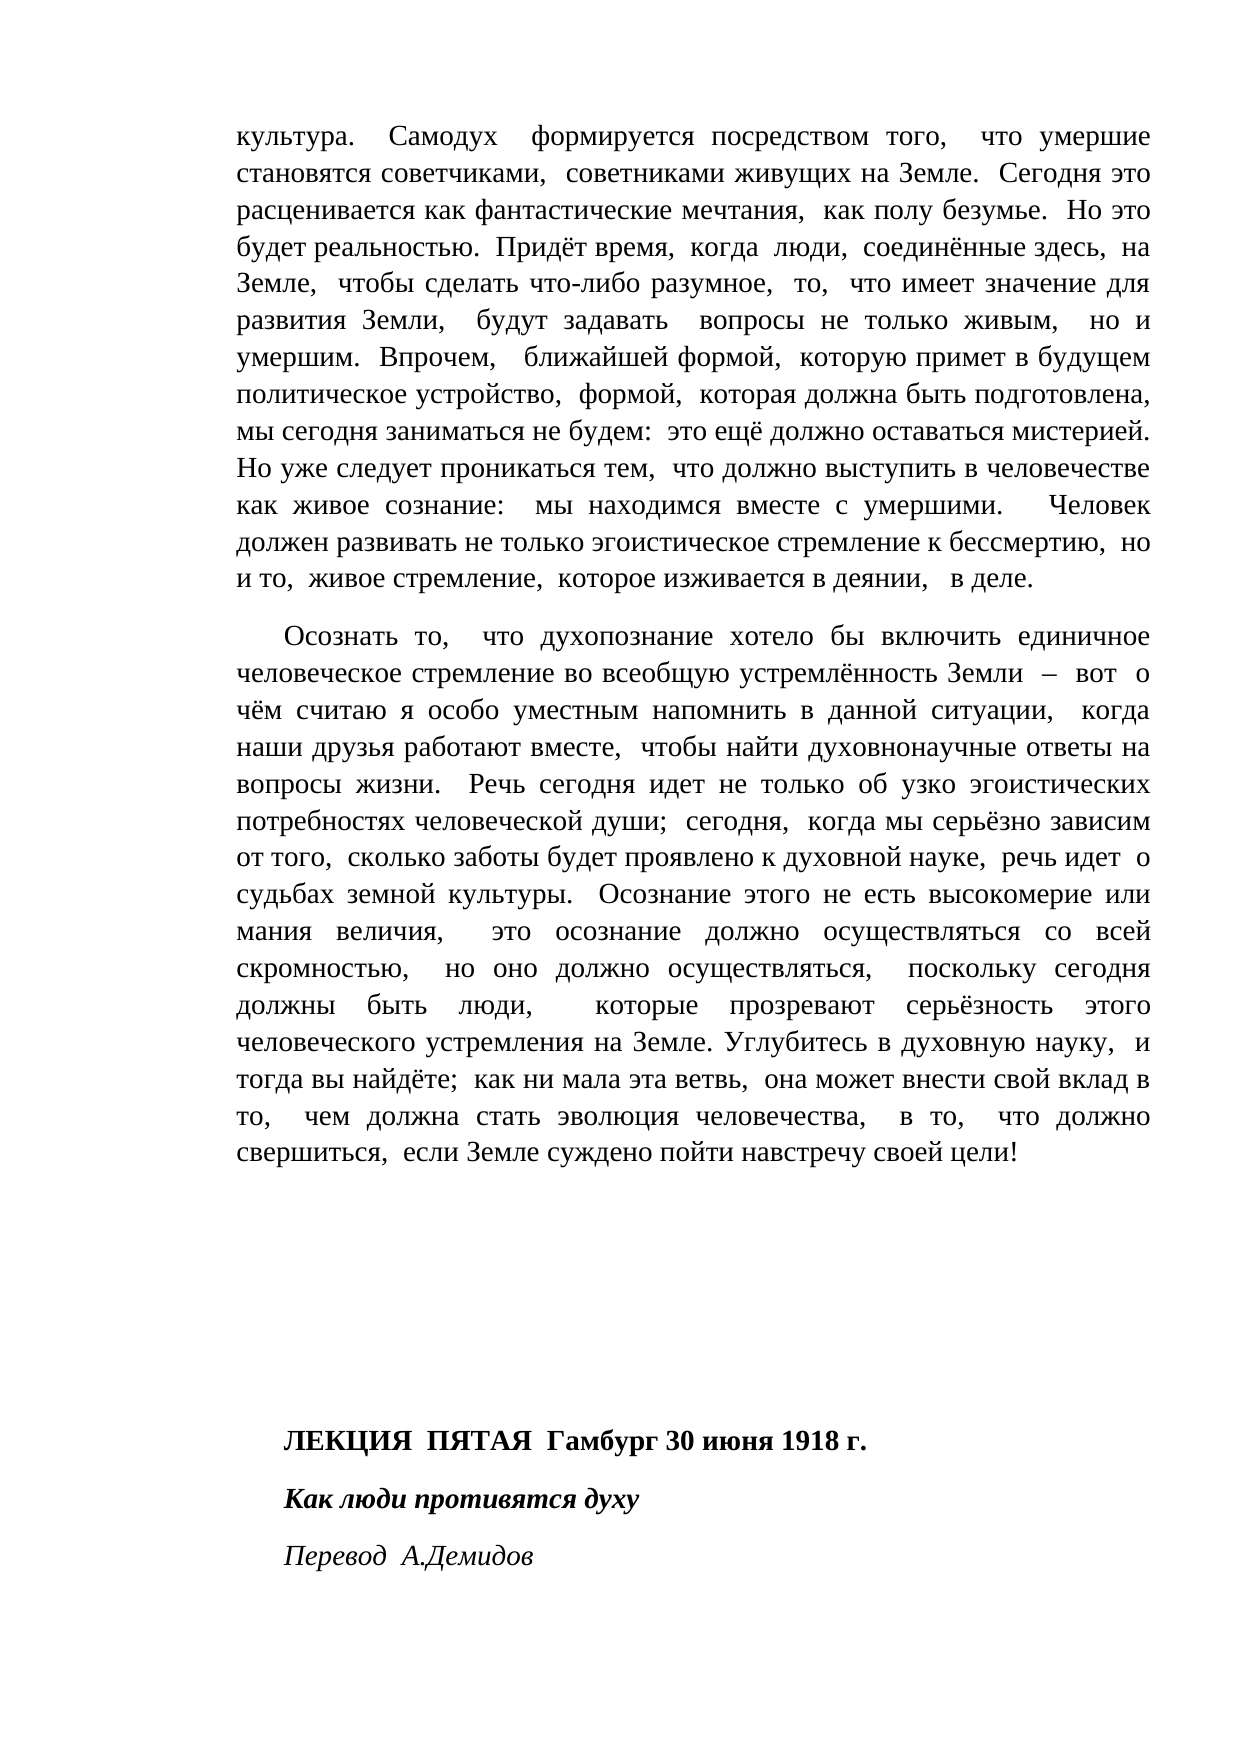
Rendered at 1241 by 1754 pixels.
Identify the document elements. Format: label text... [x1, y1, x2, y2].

text Перевод А.Демидов [236, 1538, 1152, 1572]
text ЛЕКЦИЯ ПЯТАЯ Гамбург 30 июня 1918 г. [236, 1423, 1152, 1457]
text Как люди противятся духу [236, 1481, 1152, 1514]
text Осознать то, что духопознание хотело бы включить единичное человеческое стремление во всеобщую устремлённость Земли – вот о чём считаю я особо уместным напомнить в данной ситуации, когда наши друзья работают вместе, чтобы найти духовнонаучные ответы на вопросы жизни. Речь сегодня идет не только об узко эгоистических потребностях человеческой души; сегодня, когда мы серьёзно зависим от того, сколько заботы будет проявлено к духовной науке, речь идет о судьбах земной культуры. Осознание этого не есть высокомерие или мания величия, это осознание должно осуществляться со всей скромностью, но оно должно осуществляться, поскольку сегодня должны быть люди, которые прозревают серьёзность этого человеческого устремления на Земле. Углубитесь в духовную науку, и тогда вы найдёте; как ни мала эта ветвь, она может внести свой вклад в то, чем должна стать эволюция человечества, в то, что должно свершиться, если Земле суждено пойти навстречу своей цели! [236, 618, 1152, 1168]
text культура. Самодух формируется посредством того, что умершие становятся советчиками, советниками живущих на Земле. Сегодня это расценивается как фантастические мечтания, как полу безумье. Но это будет реальностью. Придёт время, когда люди, соединённые здесь, на Земле, чтобы сделать что-либо разумное, то, что имеет значение для развития Земли, будут задавать вопросы не только живым, но и умершим. Впрочем, ближайшей формой, которую примет в будущем политическое устройство, формой, которая должна быть подготовлена, мы сегодня заниматься не будем: это ещё должно оставаться мистерией. Но уже следует проникаться тем, что должно выступить в человечестве как живое сознание: мы находимся вместе с умершими. Человек должен развивать не только эгоистическое стремление к бессмертию, но и то, живое стремление, которое изживается в деянии, в деле. [236, 118, 1152, 594]
